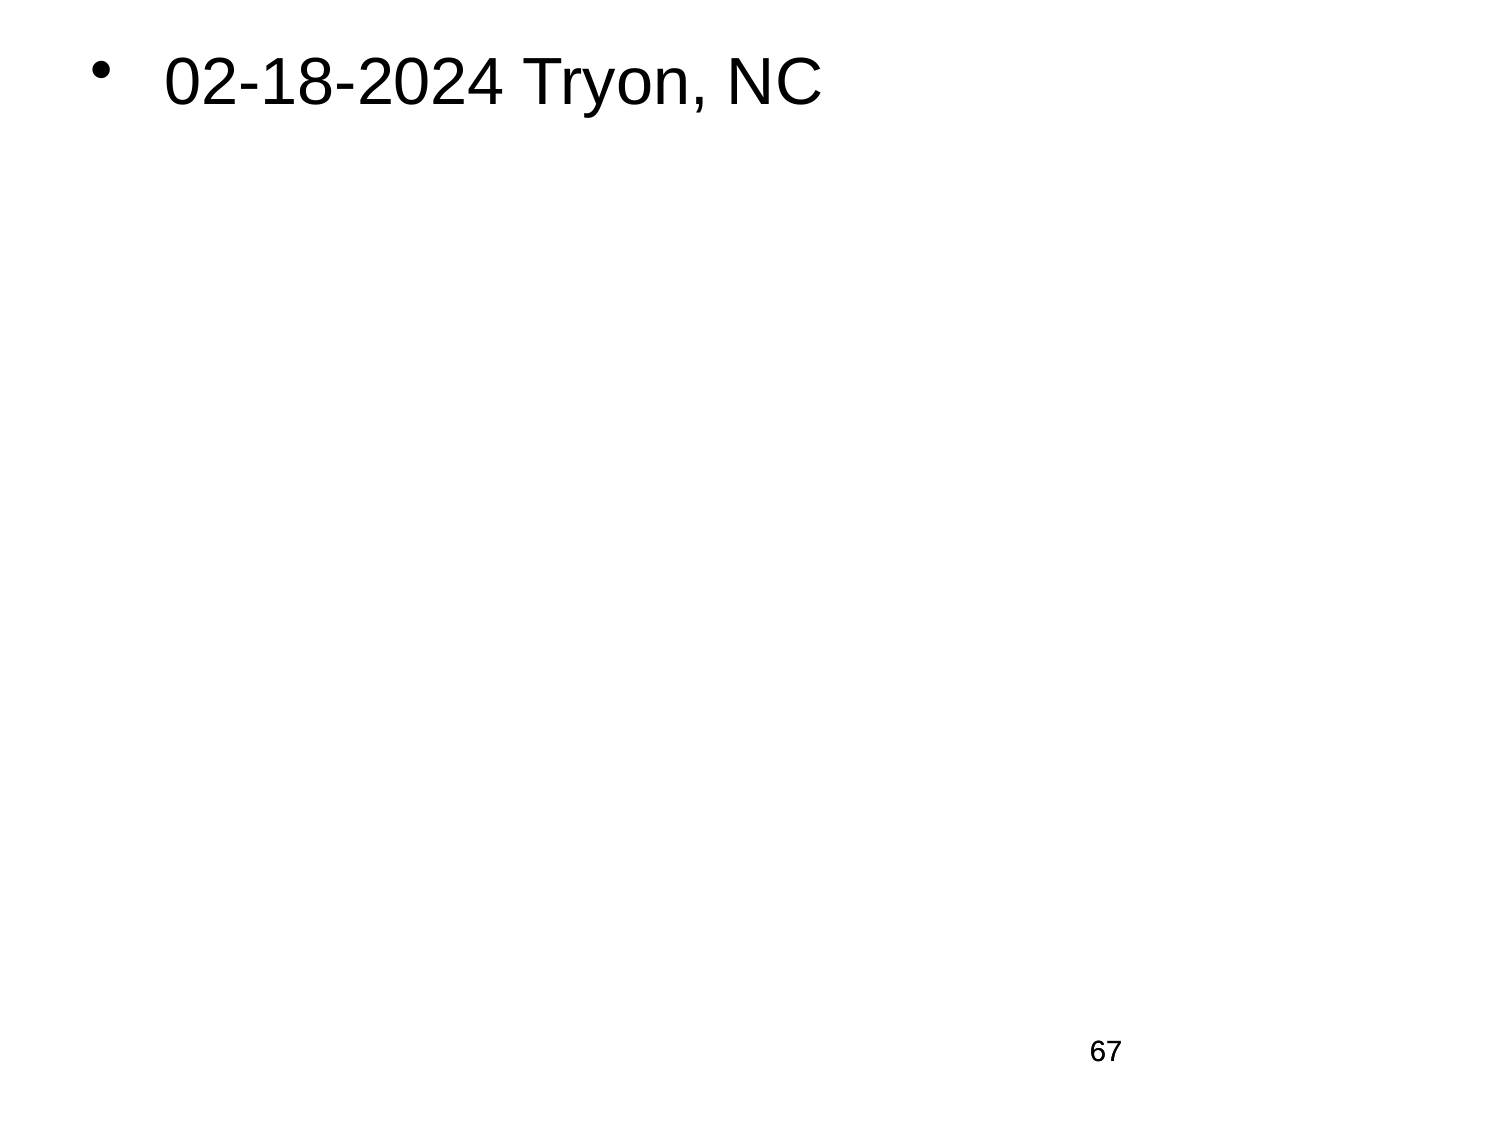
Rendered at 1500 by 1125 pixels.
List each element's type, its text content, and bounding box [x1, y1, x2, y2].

list 02-18-2024 Tryon, NC [75, 29, 1425, 1005]
slide_number [1074, 1024, 1425, 1103]
